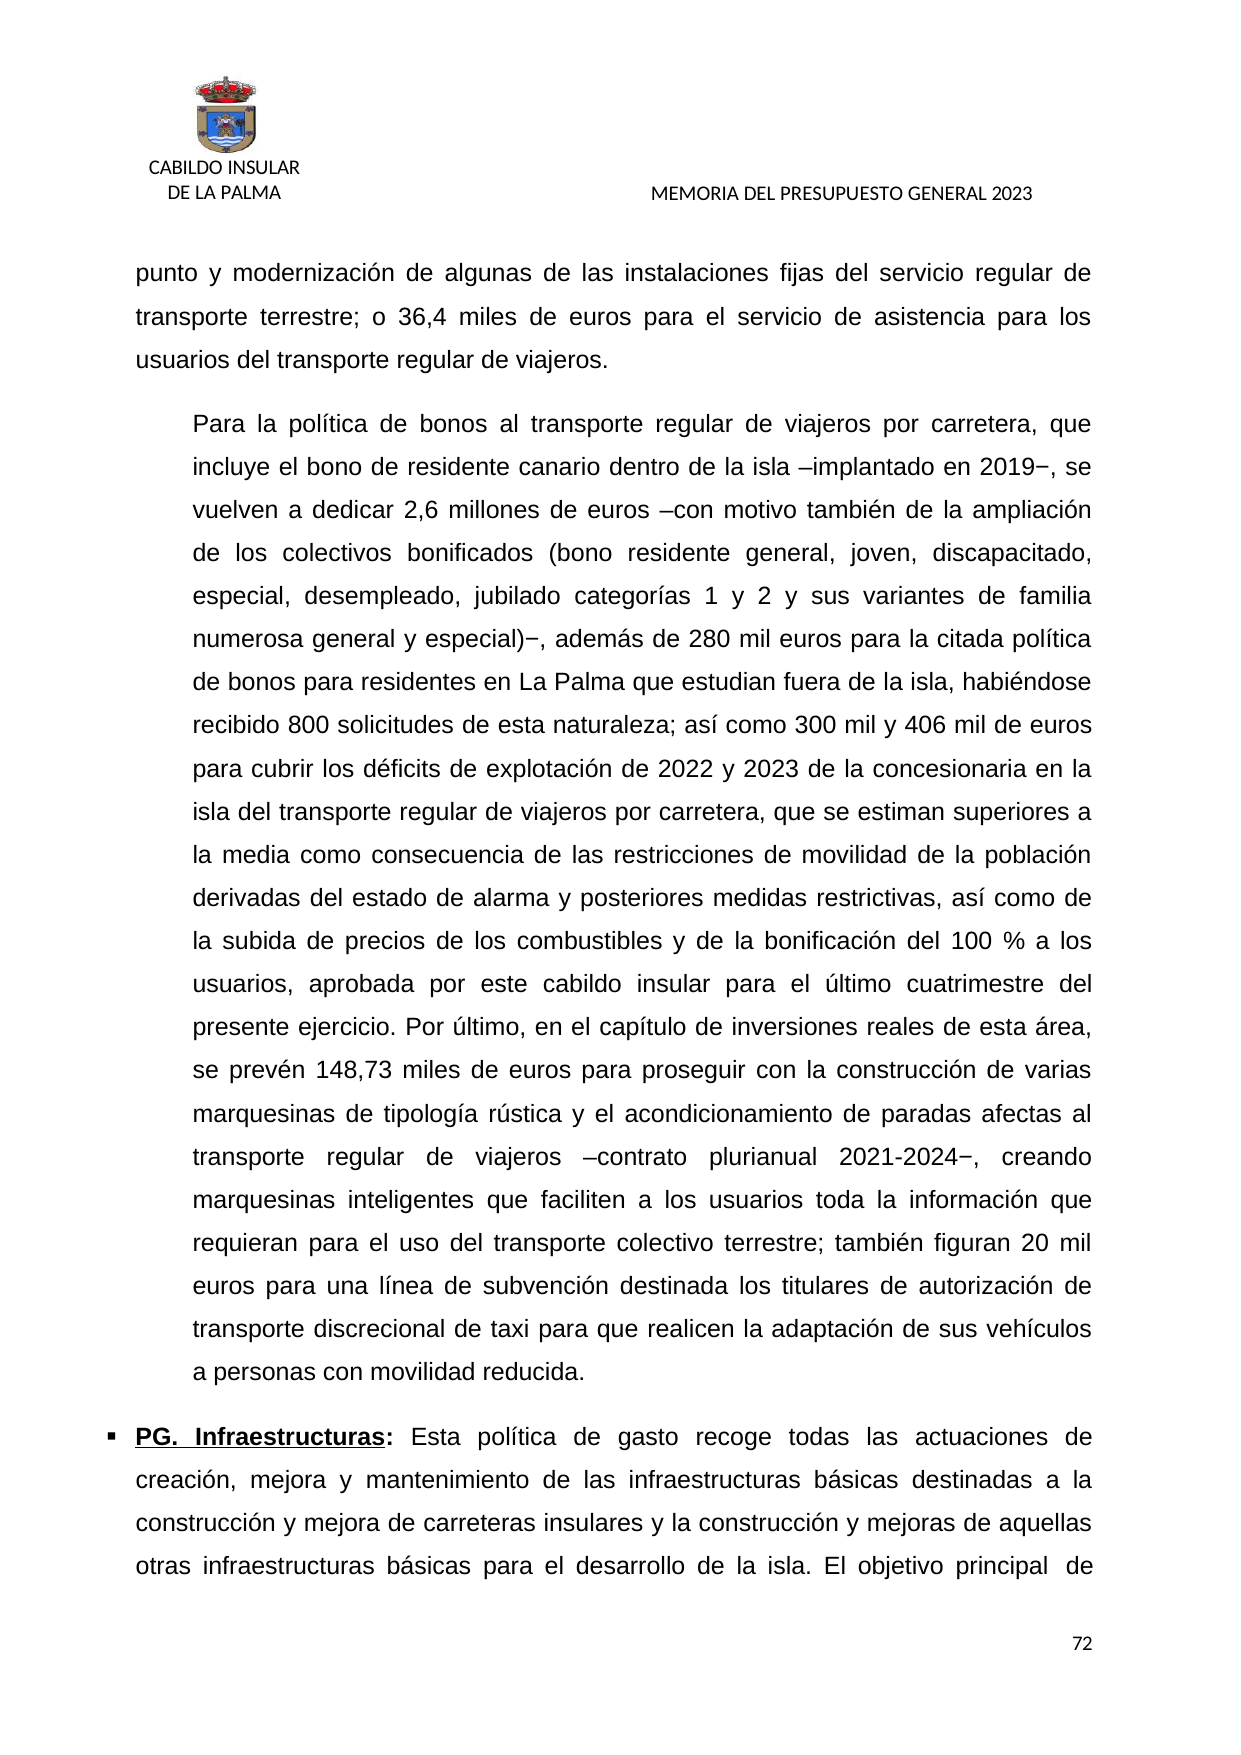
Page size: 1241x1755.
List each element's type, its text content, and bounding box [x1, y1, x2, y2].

text punto y modernización de algunas de las instalaciones fijas del servicio regular de transporte terrestre; o 36,4 miles de euros para el servicio de asistencia para los usuarios del transporte regular de viajeros. [135, 258, 1093, 373]
text Para la política de bonos al transporte regular de viajeros por carretera, que incluye el bono de residente canario dentro de la isla –implantado en 2019−, se vuelven a dedicar 2,6 millones de euros –con motivo también de la ampliación de los colectivos bonificados (bono residente general, joven, discapacitado, especial, desempleado, jubilado categorías 1 y 2 y sus variantes de familia numerosa general y especial)−, además de 280 mil euros para la citada política de bonos para residentes en La Palma que estudian fuera de la isla, habiéndose recibido 800 solicitudes de esta naturaleza; así como 300 mil y 406 mil de euros para cubrir los déficits de explotación de 2022 y 2023 de la concesionaria en la isla del transporte regular de viajeros por carretera, que se estiman superiores a la media como consecuencia de las restricciones de movilidad de la población derivadas del estado de alarma y posteriores medidas restrictivas, así como de la subida de precios de los combustibles y de la bonificación del 100 % a los usuarios, aprobada por este cabildo insular para el último cuatrimestre del presente ejercicio. Por último, en el capítulo de inversiones reales de esta área, se prevén 148,73 miles de euros para proseguir con la construcción de varias marquesinas de tipología rústica y el acondicionamiento de paradas afectas al transporte regular de viajeros –contrato plurianual 2021-2024−, creando marquesinas inteligentes que faciliten a los usuarios toda la información que requieran para el uso del transporte colectivo terrestre; también figuran 20 mil euros para una línea de subvención destinada los titulares de autorización de transporte discrecional de taxi para que realicen la adaptación de sus vehículos a personas con movilidad reducida. [192, 409, 1093, 1386]
list PG. Infraestructuras: Esta política de gasto recoge todas las actuaciones de creación, mejora y mantenimiento de las infraestructuras básicas destinadas a la construcción y mejora de carreteras insulares y la construcción y mejoras de aquellas otras infraestructuras básicas para el desarrollo de la isla. El objetivo principal de [106, 1422, 1093, 1580]
